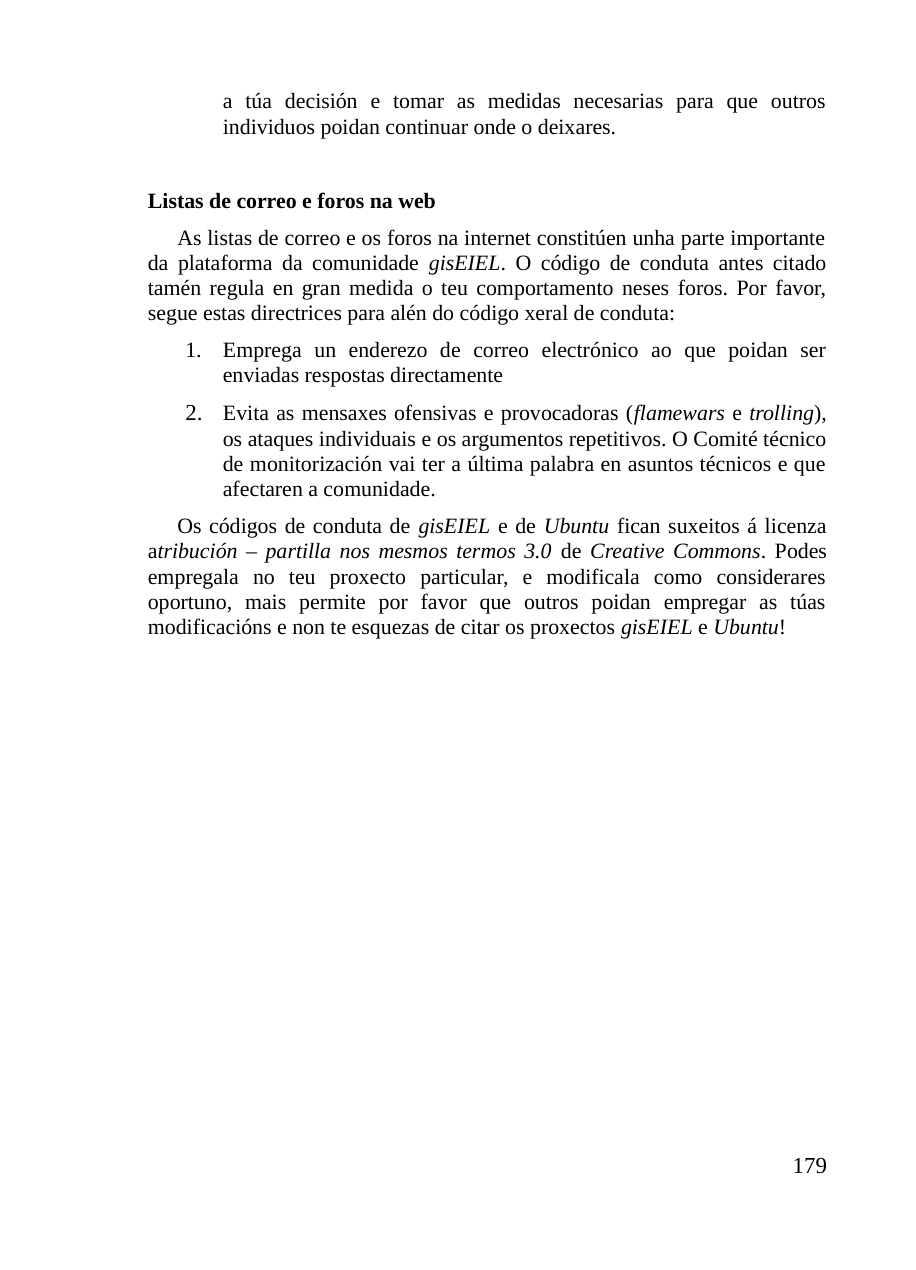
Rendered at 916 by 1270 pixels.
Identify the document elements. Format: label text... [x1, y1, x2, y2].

text As listas de correo e os foros na internet constitúen unha parte importante da plataforma da comunidade gisEIEL. O código de conduta antes citado tamén regula en gran medida o teu comportamento neses foros. Por favor, segue estas directrices para alén do código xeral de conduta: [148, 225, 827, 326]
list Evita as mensaxes ofensivas e provocadoras (flamewars e trolling), os ataques individuais e os argumentos repetitivos. O Comité técnico de monitorización vai ter a última palabra en asuntos técnicos e que afectaren a comunidade. [185, 399, 827, 501]
text Listas de correo e foros na web [148, 188, 827, 213]
list a túa decisión e tomar as medidas necesarias para que outros individuos poidan continuar onde o deixares. [185, 88, 827, 139]
list Emprega un enderezo de correo electrónico ao que poidan ser enviadas respostas directamente [185, 337, 827, 388]
text Os códigos de conduta de gisEIEL e de Ubuntu fican suxeitos á licenza atribución – partilla nos mesmos termos 3.0 de Creative Commons. Podes empregala no teu proxecto particular, e modificala como considerares oportuno, mais permite por favor que outros poidan empregar as túas modificacións e non te esquezas de citar os proxectos gisEIEL e Ubuntu! [148, 513, 827, 639]
